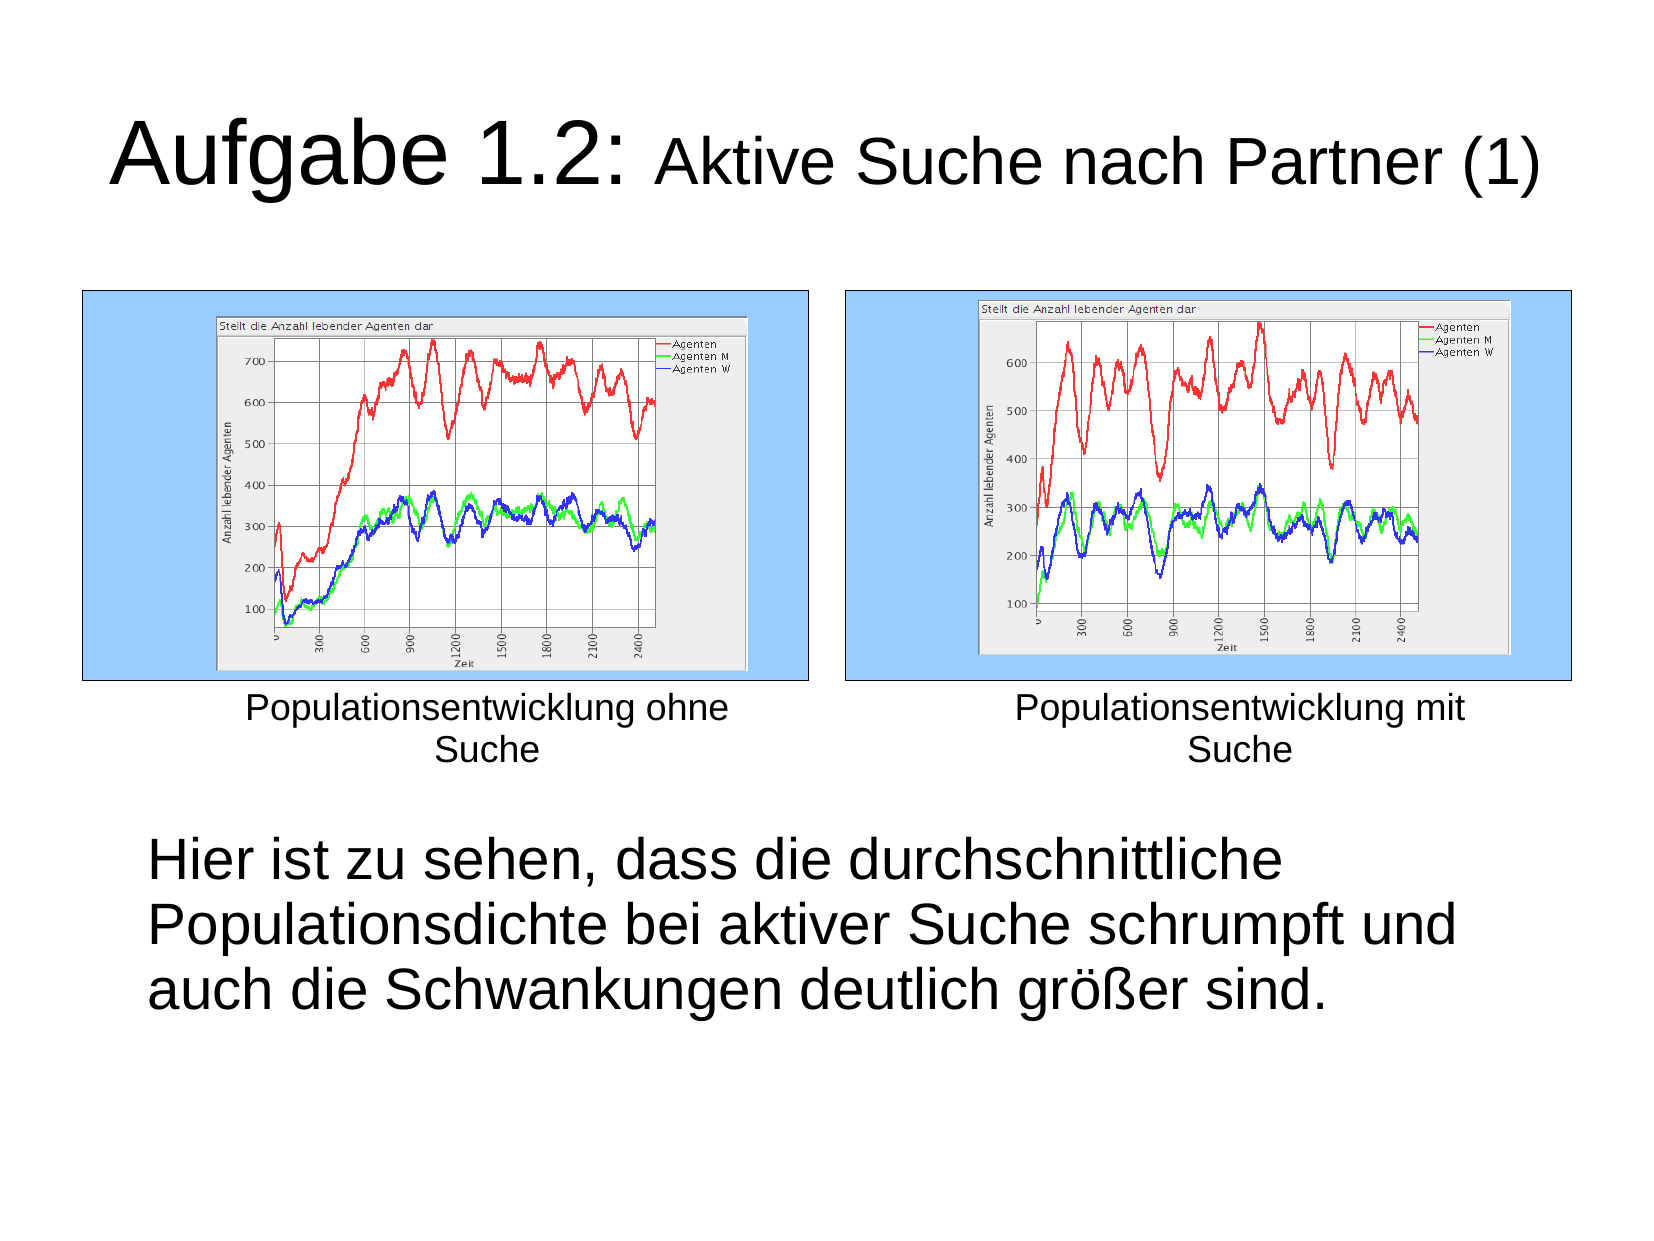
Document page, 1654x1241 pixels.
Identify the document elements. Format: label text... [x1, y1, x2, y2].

text_box Populationsentwicklung mit Suche [974, 681, 1506, 781]
chart [82, 290, 809, 681]
title Aufgabe 1.2: Aktive Suche nach Partner (1) [82, 49, 1571, 257]
text_box Populationsentwicklung ohne Suche [206, 679, 768, 781]
list Hier ist zu sehen, dass die durchschnittliche Populationsdichte bei aktiver Suche schrumpft und auch die Schwankungen deutlich größer sind. [76, 826, 1565, 1182]
chart [845, 290, 1572, 681]
